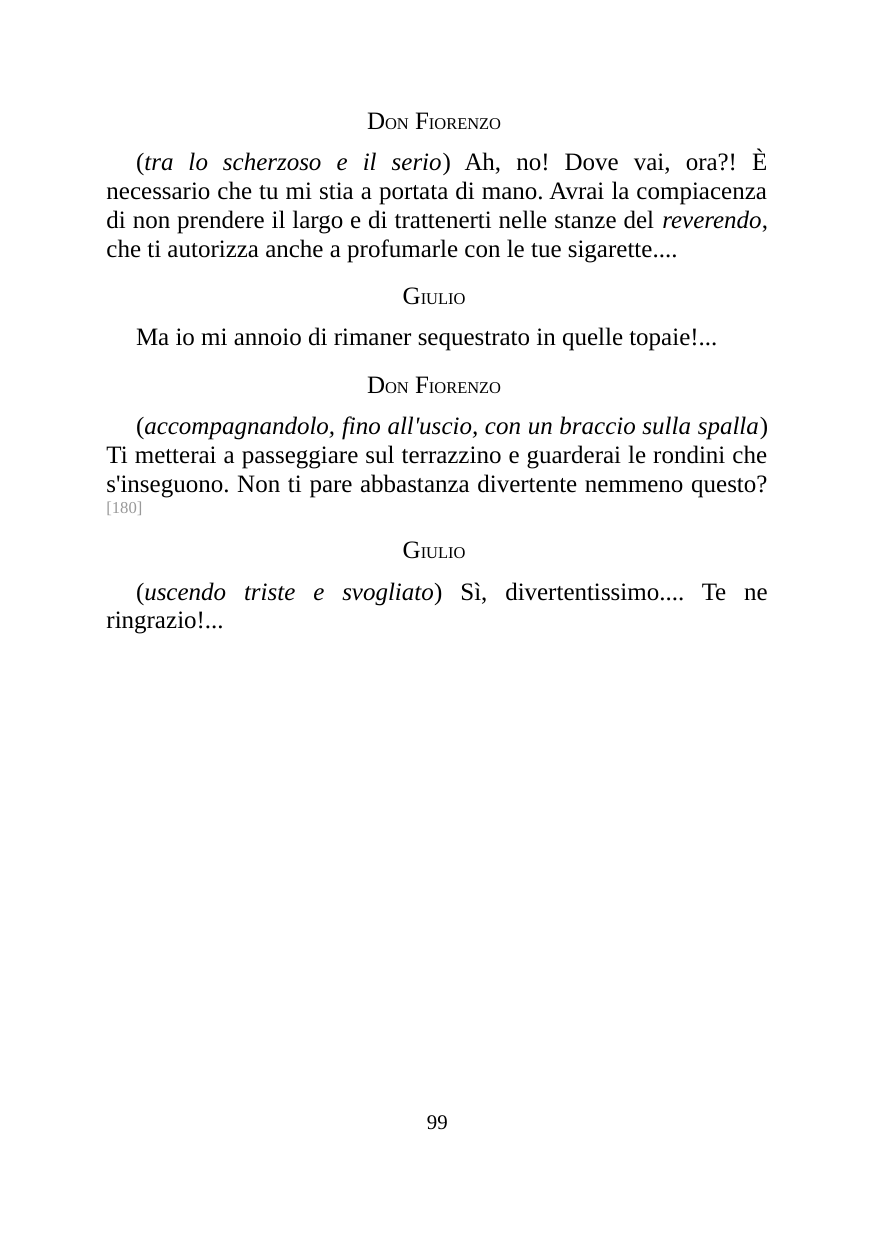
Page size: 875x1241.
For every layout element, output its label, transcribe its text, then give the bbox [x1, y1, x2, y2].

text Giulio [106, 281, 768, 310]
text (tra lo scherzoso e il serio) Ah, no! Dove vai, ora?! È necessario che tu mi stia a portata di mano. Avrai la compiacenza di non prendere il largo e di trattenerti nelle stanze del reverendo, che ti autorizza anche a profumarle con le tue sigarette.... [106, 147, 768, 262]
text Giulio [106, 535, 768, 564]
text Don Fiorenzo [106, 370, 768, 399]
text Don Fiorenzo [106, 106, 768, 135]
text (uscendo triste e svogliato) Sì, divertentissimo.... Te ne ringrazio!... [106, 577, 768, 634]
text Ma io mi annoio di rimaner sequestrato in quelle topaie!... [106, 322, 768, 351]
text (accompagnandolo, fino all'uscio, con un braccio sulla spalla) Ti metterai a passeggiare sul terrazzino e guarderai le rondini che s'inseguono. Non ti pare abbastanza divertente nemmeno questo? [180] [106, 411, 768, 517]
